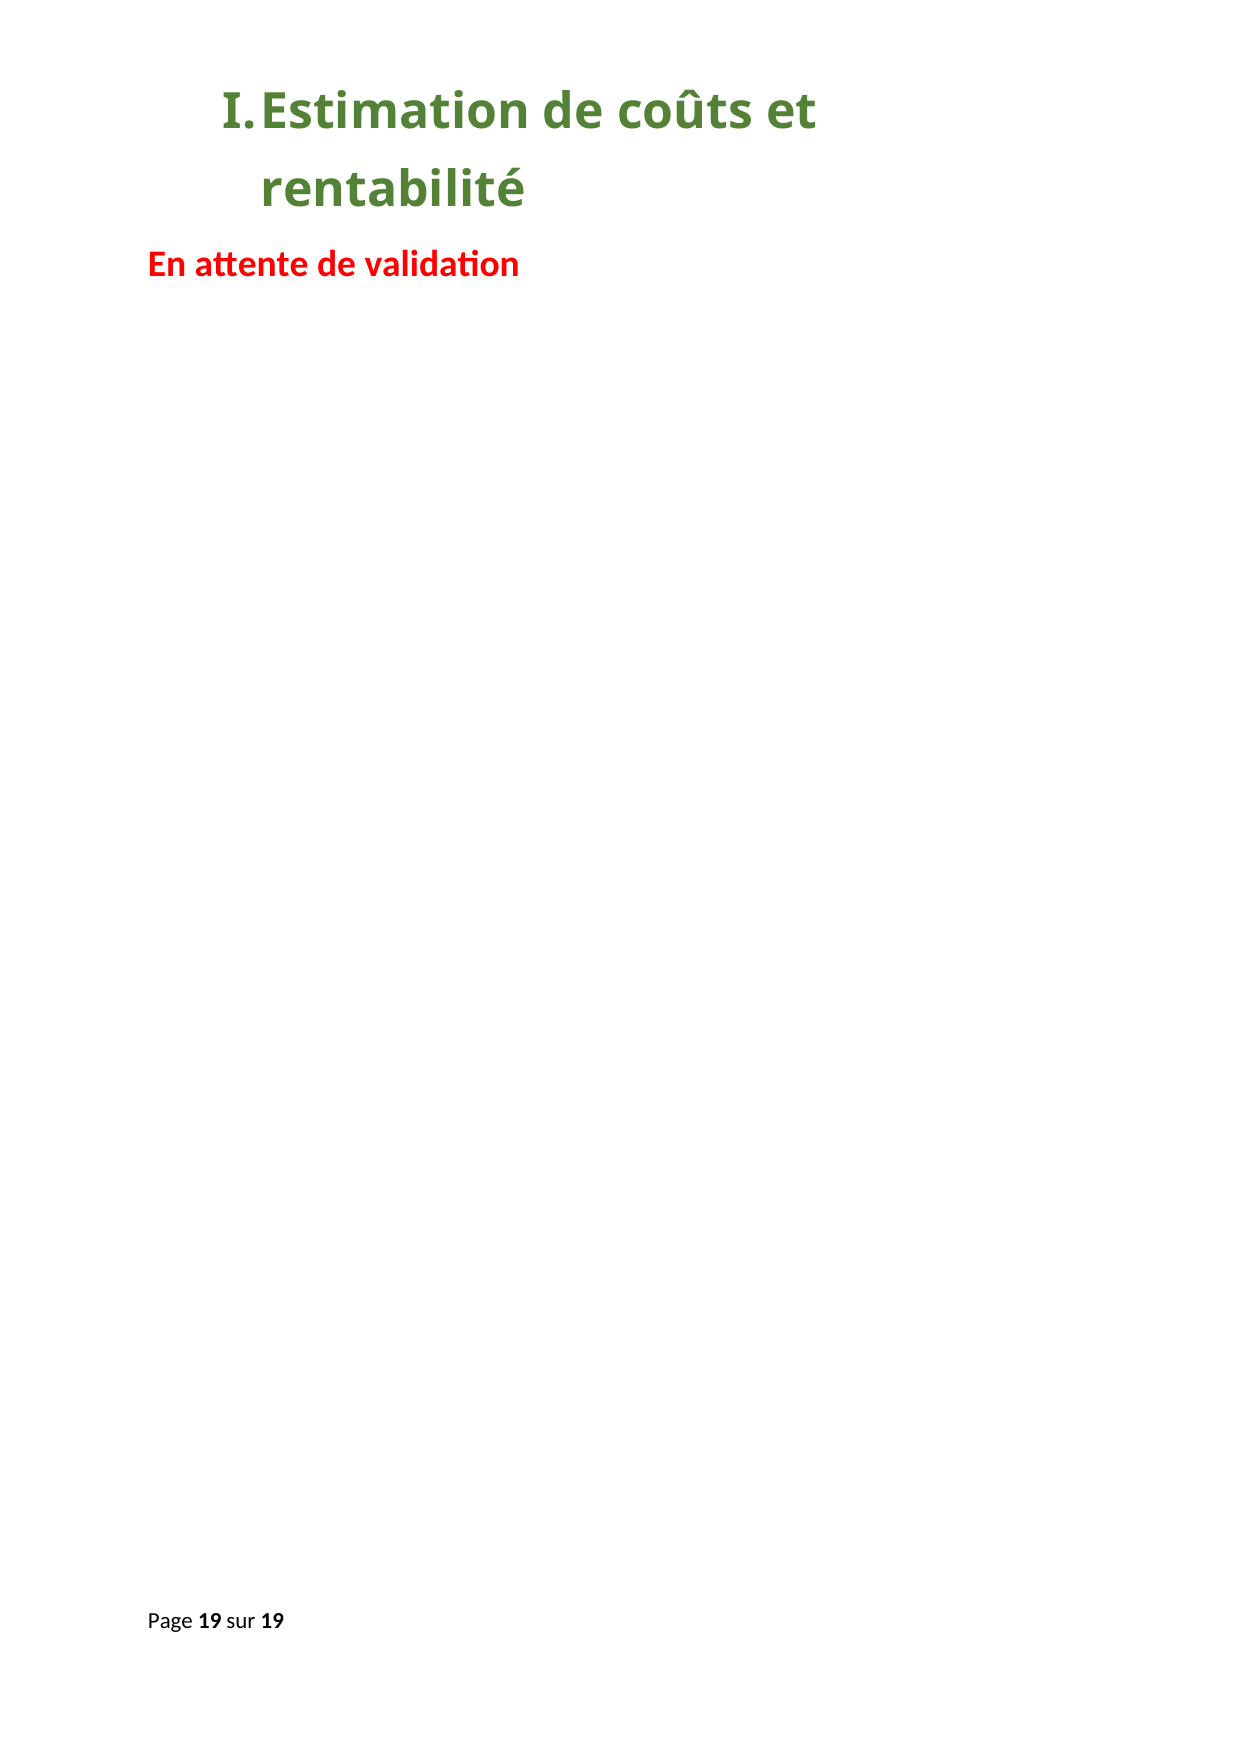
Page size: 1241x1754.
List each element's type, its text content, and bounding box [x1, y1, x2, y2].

text En attente de validation [148, 240, 1093, 286]
list Estimation de coûts et rentabilité [223, 75, 1093, 221]
